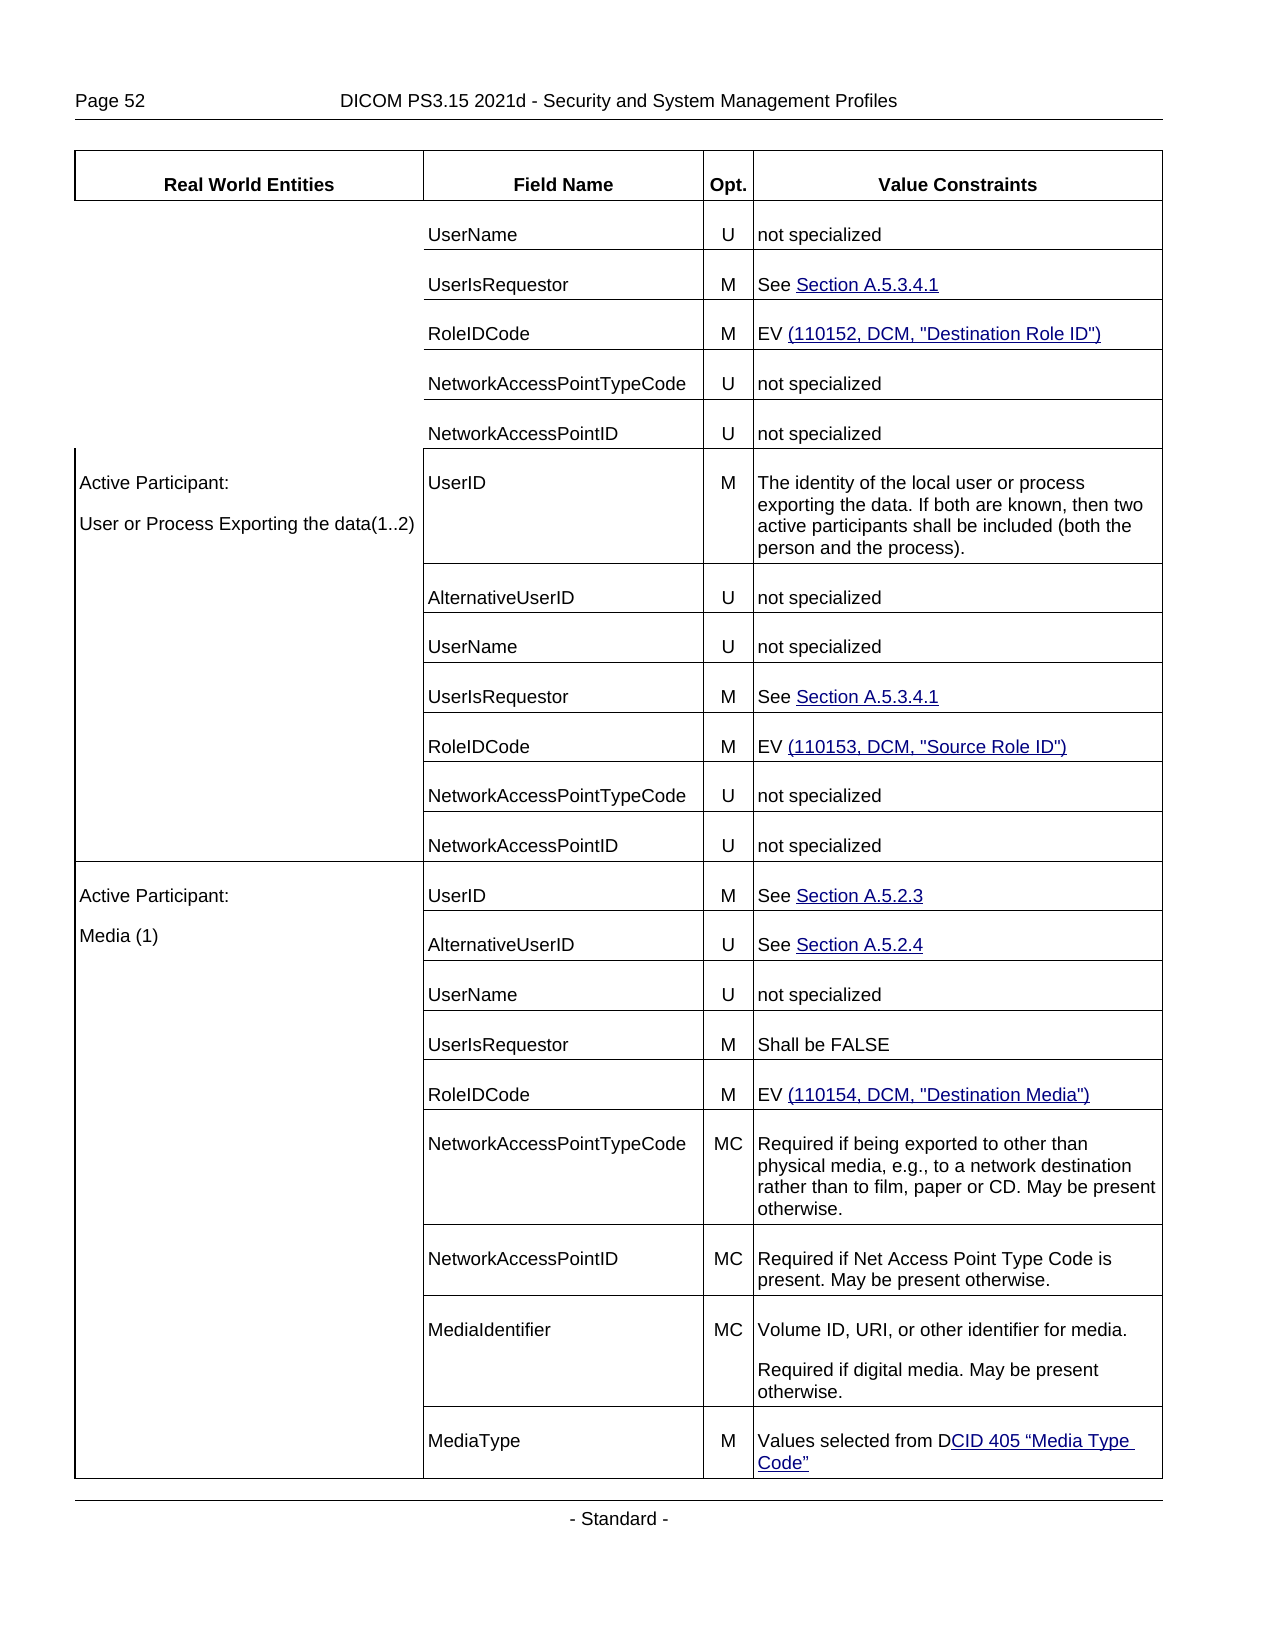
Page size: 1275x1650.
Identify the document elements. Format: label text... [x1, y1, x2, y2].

table_cell See Section A.5.3.4.1 [754, 663, 1162, 712]
table_cell NetworkAccessPointTypeCode [424, 1110, 703, 1223]
table_cell M [704, 1060, 753, 1109]
table_cell Required if being exported to other than physical media, e.g., to a network destination rather than to film, paper or CD. May be present otherwise. [754, 1110, 1162, 1223]
table_header Real World Entities [76, 151, 423, 200]
table_cell M [704, 713, 753, 761]
table_cell M [704, 1011, 753, 1059]
table_cell RoleIDCode [424, 1060, 703, 1109]
table_cell not specialized [754, 400, 1162, 448]
table_cell EV (110152, DCM, "Destination Role ID") [754, 300, 1162, 349]
table_cell The identity of the local user or process exporting the data. If both are known, then two active participants shall be included (both the person and the process). [754, 449, 1162, 562]
table_cell M [704, 300, 753, 349]
table_cell not specialized [754, 201, 1162, 249]
table_cell EV (110153, DCM, "Source Role ID") [754, 713, 1162, 761]
table_cell Active Participant: User or Process Exporting the data(1..2) [76, 448, 423, 861]
table_cell not specialized [754, 564, 1162, 612]
table_cell not specialized [754, 350, 1162, 398]
table_cell See Section A.5.3.4.1 [754, 250, 1162, 299]
table_cell M [704, 250, 753, 299]
table_cell M [704, 1407, 753, 1477]
table_cell U [704, 400, 753, 448]
table_cell MC [704, 1110, 753, 1223]
table_cell Volume ID, URI, or other identifier for media. Required if digital media. May be present otherwise. [754, 1296, 1162, 1406]
table_header Field Name [424, 151, 703, 200]
table_cell NetworkAccessPointID [424, 400, 703, 448]
table_header Value Constraints [754, 151, 1162, 200]
table_cell AlternativeUserID [424, 911, 703, 960]
table_cell MC [704, 1296, 753, 1406]
table_cell EV (110154, DCM, "Destination Media") [754, 1060, 1162, 1109]
table_cell See Section A.5.2.4 [754, 911, 1162, 960]
table_cell Required if Net Access Point Type Code is present. May be present otherwise. [754, 1225, 1162, 1295]
table_cell MediaType [424, 1407, 703, 1477]
table_cell MediaIdentifier [424, 1296, 703, 1406]
table_cell NetworkAccessPointTypeCode [424, 762, 703, 811]
table_cell UserIsRequestor [424, 663, 703, 712]
table_cell U [704, 762, 753, 811]
table_cell AlternativeUserID [424, 564, 703, 612]
table_cell UserName [424, 961, 703, 1010]
table_cell U [704, 812, 753, 861]
table_cell Values selected from DCID 405 “Media Type Code” [754, 1407, 1162, 1477]
table_cell U [704, 201, 753, 249]
table_cell Shall be FALSE [754, 1011, 1162, 1059]
table_cell UserName [424, 613, 703, 662]
table_cell U [704, 350, 753, 398]
table_cell not specialized [754, 613, 1162, 662]
table_cell U [704, 564, 753, 612]
table_cell M [704, 449, 753, 562]
table_cell RoleIDCode [424, 300, 703, 349]
table_cell NetworkAccessPointTypeCode [424, 350, 703, 398]
table_cell U [704, 911, 753, 960]
table_cell UserName [424, 201, 703, 249]
table_header Opt. [704, 151, 753, 200]
table_cell U [704, 613, 753, 662]
table_cell not specialized [754, 762, 1162, 811]
table_cell UserID [424, 449, 703, 562]
table_cell NetworkAccessPointID [424, 1225, 703, 1295]
table_cell M [704, 663, 753, 712]
table_cell MC [704, 1225, 753, 1295]
table_cell Active Participant: Media (1) [76, 862, 423, 1477]
table_cell RoleIDCode [424, 713, 703, 761]
table_cell UserIsRequestor [424, 250, 703, 299]
table_cell NetworkAccessPointID [424, 812, 703, 861]
table_cell U [704, 961, 753, 1010]
table_cell M [704, 862, 753, 910]
table_cell UserID [424, 862, 703, 910]
table_cell not specialized [754, 961, 1162, 1010]
table_cell UserIsRequestor [424, 1011, 703, 1059]
table_cell See Section A.5.2.3 [754, 862, 1162, 910]
table_cell not specialized [754, 812, 1162, 861]
